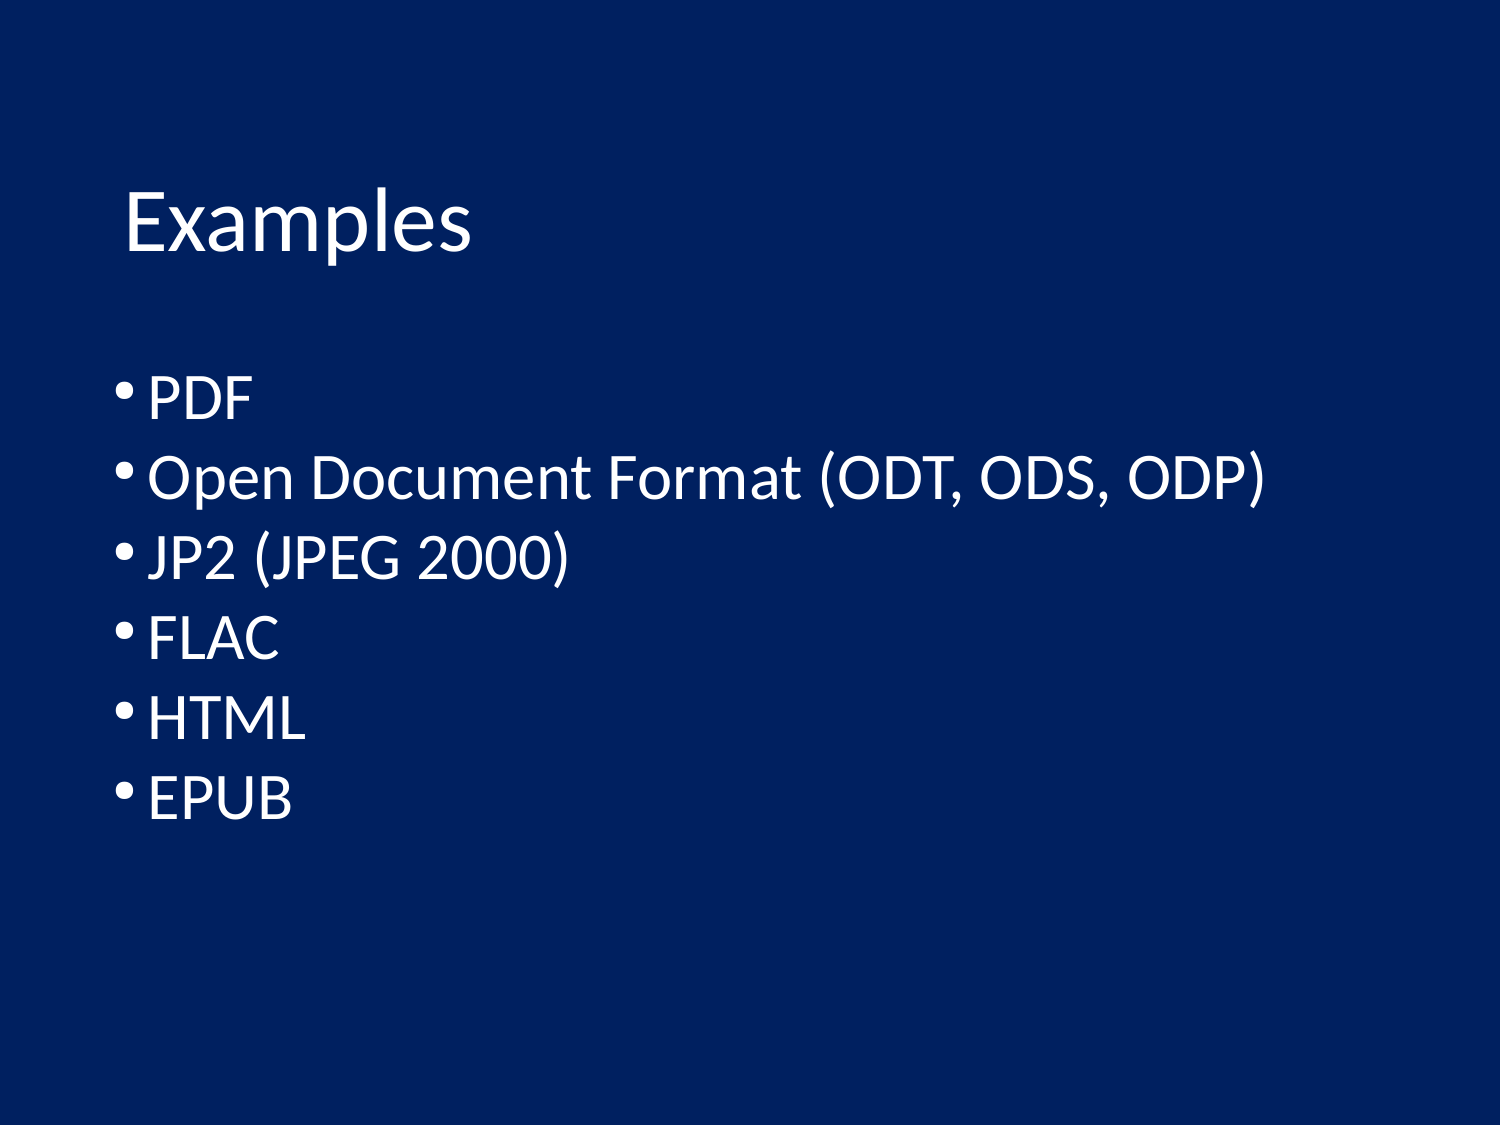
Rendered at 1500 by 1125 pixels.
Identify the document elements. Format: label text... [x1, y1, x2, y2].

text_box Examples [336, 213, 359, 246]
text_box Examples [108, 152, 623, 255]
text_box PDF Open Document Format (ODT, ODS, ODP) JP2 (JPEG 2000) FLAC HTML EPUB [97, 255, 1429, 1001]
